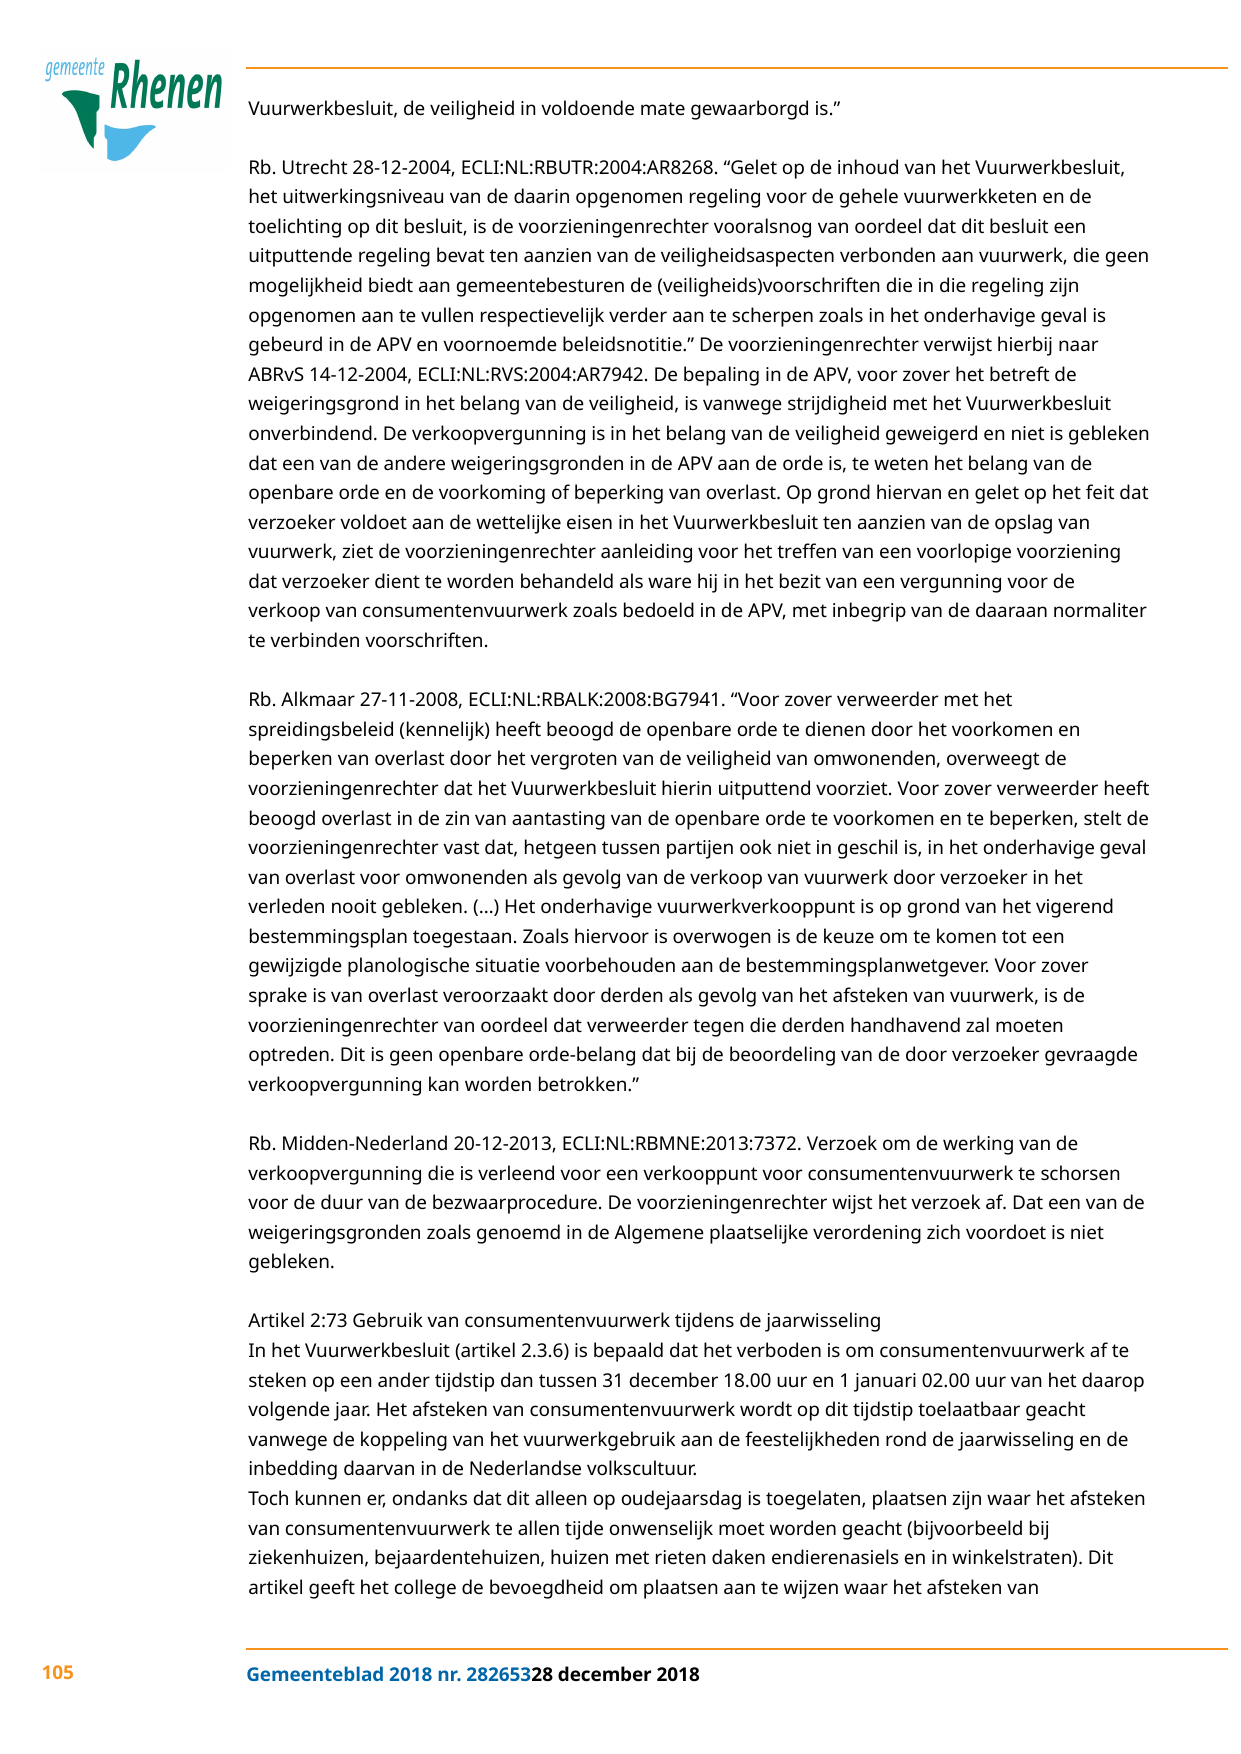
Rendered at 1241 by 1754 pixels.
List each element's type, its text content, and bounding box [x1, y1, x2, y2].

text Artikel 2:73 Gebruik van consumentenvuurwerk tijdens de jaarwisseling [248, 1308, 1152, 1333]
text Rb. Utrecht 28-12-2004, ECLI:NL:RBUTR:2004:AR8268. “Gelet op de inhoud van het Vuurwerkbesluit, het uitwerkingsniveau van de daarin opgenomen regeling voor de gehele vuurwerkketen en de toelichting op dit besluit, is de voorzieningenrechter vooralsnog van oordeel dat dit besluit een uitputtende regeling bevat ten aanzien van de veiligheidsaspecten verbonden aan vuurwerk, die geen mogelijkheid biedt aan gemeentebesturen de (veiligheids)voorschriften die in die regeling zijn opgenomen aan te vullen respectievelijk verder aan te scherpen zoals in het onderhavige geval is gebeurd in de APV en voornoemde beleidsnotitie.” De voorzieningenrechter verwijst hierbij naar ABRvS 14-12-2004, ECLI:NL:RVS:2004:AR7942. De bepaling in de APV, voor zover het betreft de weigeringsgrond in het belang van de veiligheid, is vanwege strijdigheid met het Vuurwerkbesluit onverbindend. De verkoopvergunning is in het belang van de veiligheid geweigerd en niet is gebleken dat een van de andere weigeringsgronden in de APV aan de orde is, te weten het belang van de openbare orde en de voorkoming of beperking van overlast. Op grond hiervan en gelet op het feit dat verzoeker voldoet aan de wettelijke eisen in het Vuurwerkbesluit ten aanzien van de opslag van vuurwerk, ziet de voorzieningenrechter aanleiding voor het treffen van een voorlopige voorziening dat verzoeker dient te worden behandeld als ware hij in het bezit van een vergunning voor de verkoop van consumentenvuurwerk zoals bedoeld in de APV, met inbegrip van de daaraan normaliter te verbinden voorschriften. [248, 154, 1152, 653]
text Vuurwerkbesluit, de veiligheid in voldoende mate gewaarborgd is.” [248, 95, 1152, 121]
text Rb. Midden-Nederland 20-12-2013, ECLI:NL:RBMNE:2013:7372. Verzoek om de werking van de verkoopvergunning die is verleend voor een verkooppunt voor consumentenvuurwerk te schorsen voor de duur van de bezwaarprocedure. De voorzieningenrechter wijst het verzoek af. Dat een van de weigeringsgronden zoals genoemd in de Algemene plaatselijke verordening zich voordoet is niet gebleken. [248, 1130, 1152, 1274]
text In het Vuurwerkbesluit (artikel 2.3.6) is bepaald dat het verboden is om consumentenvuurwerk af te steken op een ander tijdstip dan tussen 31 december 18.00 uur en 1 januari 02.00 uur van het daarop volgende jaar. Het afsteken van consumentenvuurwerk wordt op dit tijdstip toelaatbaar geacht vanwege de koppeling van het vuurwerkgebruik aan de feestelijkheden rond de jaarwisseling en de inbedding daarvan in de Nederlandse volkscultuur. [248, 1337, 1152, 1481]
text Toch kunnen er, ondanks dat dit alleen op oudejaarsdag is toegelaten, plaatsen zijn waar het afsteken van consumentenvuurwerk te allen tijde onwenselijk moet worden geacht (bijvoorbeeld bij ziekenhuizen, bejaardentehuizen, huizen met rieten daken endierenasiels en in winkelstraten). Dit artikel geeft het college de bevoegdheid om plaatsen aan te wijzen waar het afsteken van [248, 1485, 1152, 1600]
picture [41, 47, 231, 172]
text Rb. Alkmaar 27-11-2008, ECLI:NL:RBALK:2008:BG7941. “Voor zover verweerder met het spreidingsbeleid (kennelijk) heeft beoogd de openbare orde te dienen door het voorkomen en beperken van overlast door het vergroten van de veiligheid van omwonenden, overweegt de voorzieningenrechter dat het Vuurwerkbesluit hierin uitputtend voorziet. Voor zover verweerder heeft beoogd overlast in de zin van aantasting van de openbare orde te voorkomen en te beperken, stelt de voorzieningenrechter vast dat, hetgeen tussen partijen ook niet in geschil is, in het onderhavige geval van overlast voor omwonenden als gevolg van de verkoop van vuurwerk door verzoeker in het verleden nooit gebleken. (…) Het onderhavige vuurwerkverkooppunt is op grond van het vigerend bestemmingsplan toegestaan. Zoals hiervoor is overwogen is de keuze om te komen tot een gewijzigde planologische situatie voorbehouden aan de bestemmingsplanwetgever. Voor zover sprake is van overlast veroorzaakt door derden als gevolg van het afsteken van vuurwerk, is de voorzieningenrechter van oordeel dat verweerder tegen die derden handhavend zal moeten optreden. Dit is geen openbare orde-belang dat bij de beoordeling van de door verzoeker gevraagde verkoopvergunning kan worden betrokken.” [248, 686, 1152, 1097]
